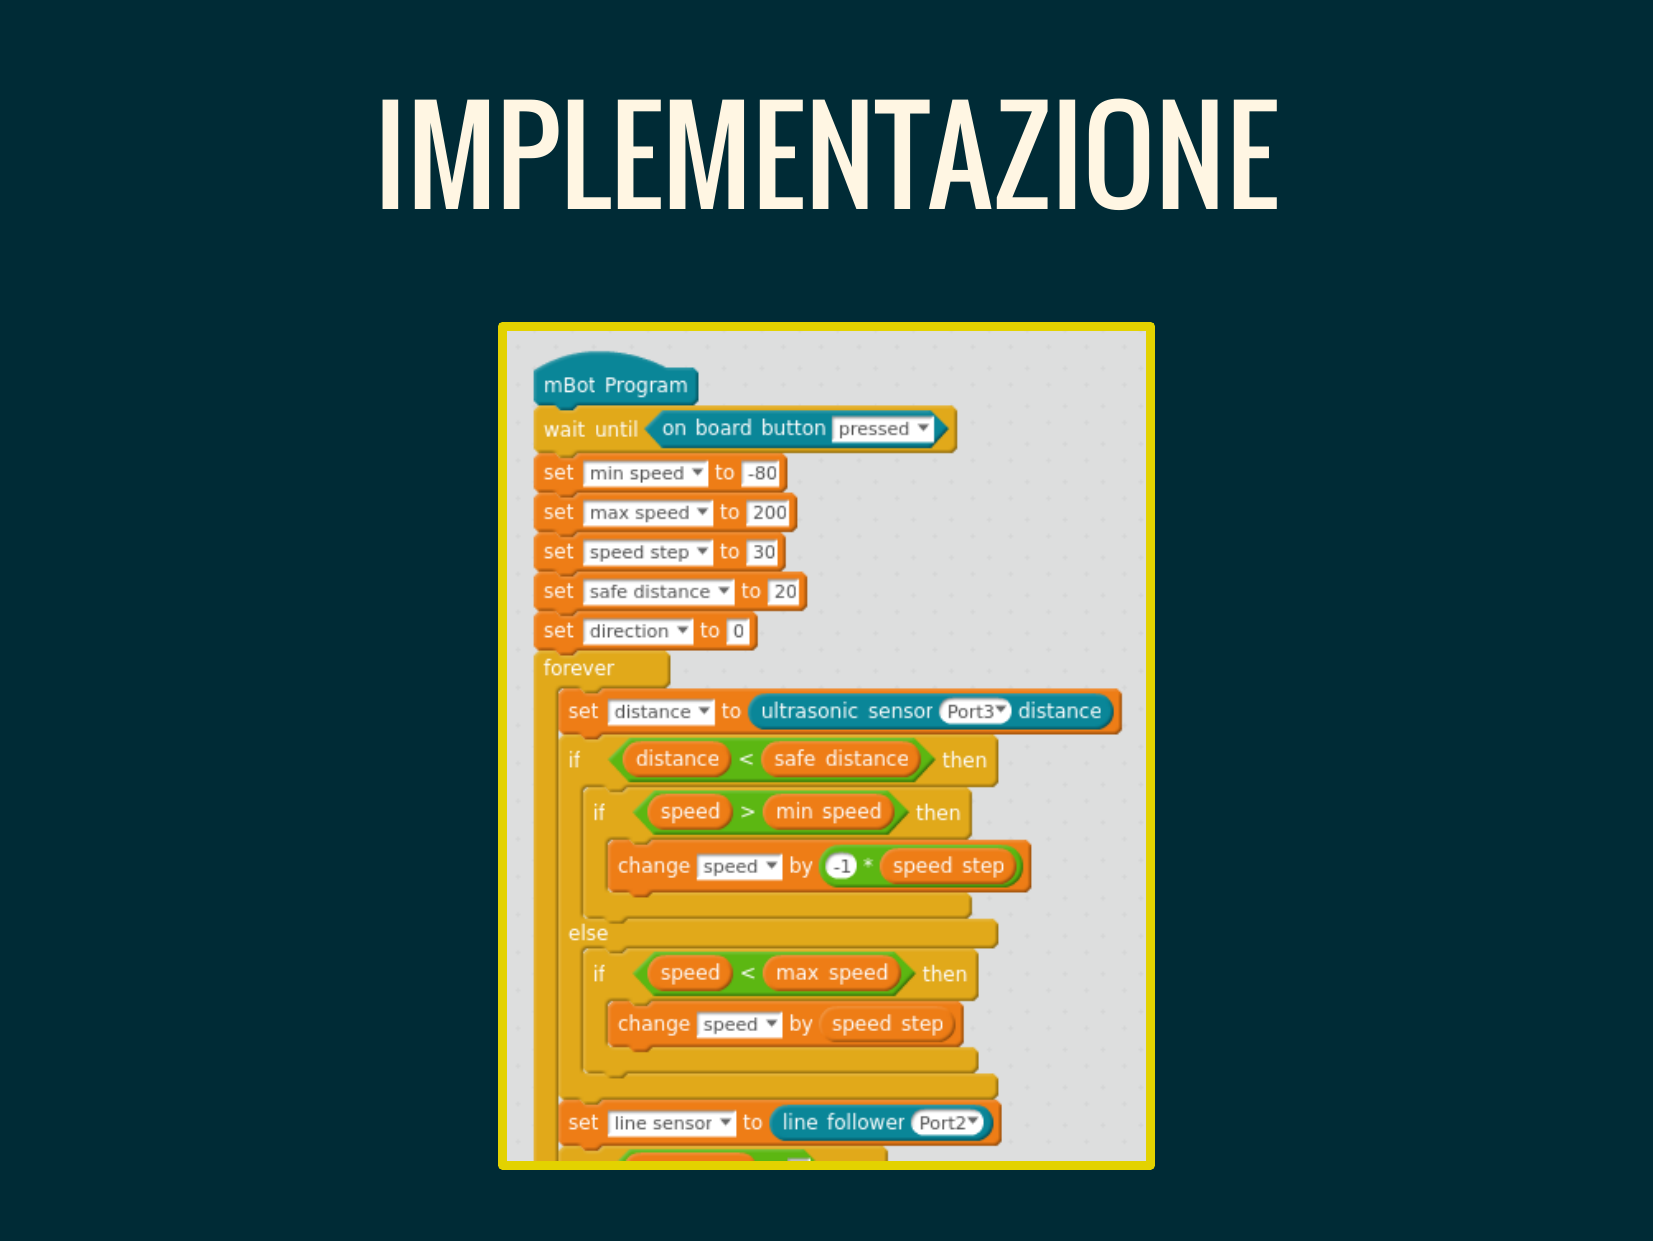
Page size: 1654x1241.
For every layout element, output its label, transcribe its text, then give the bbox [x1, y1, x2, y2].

title Implementazione [82, 49, 1571, 257]
picture [506, 330, 1147, 1161]
